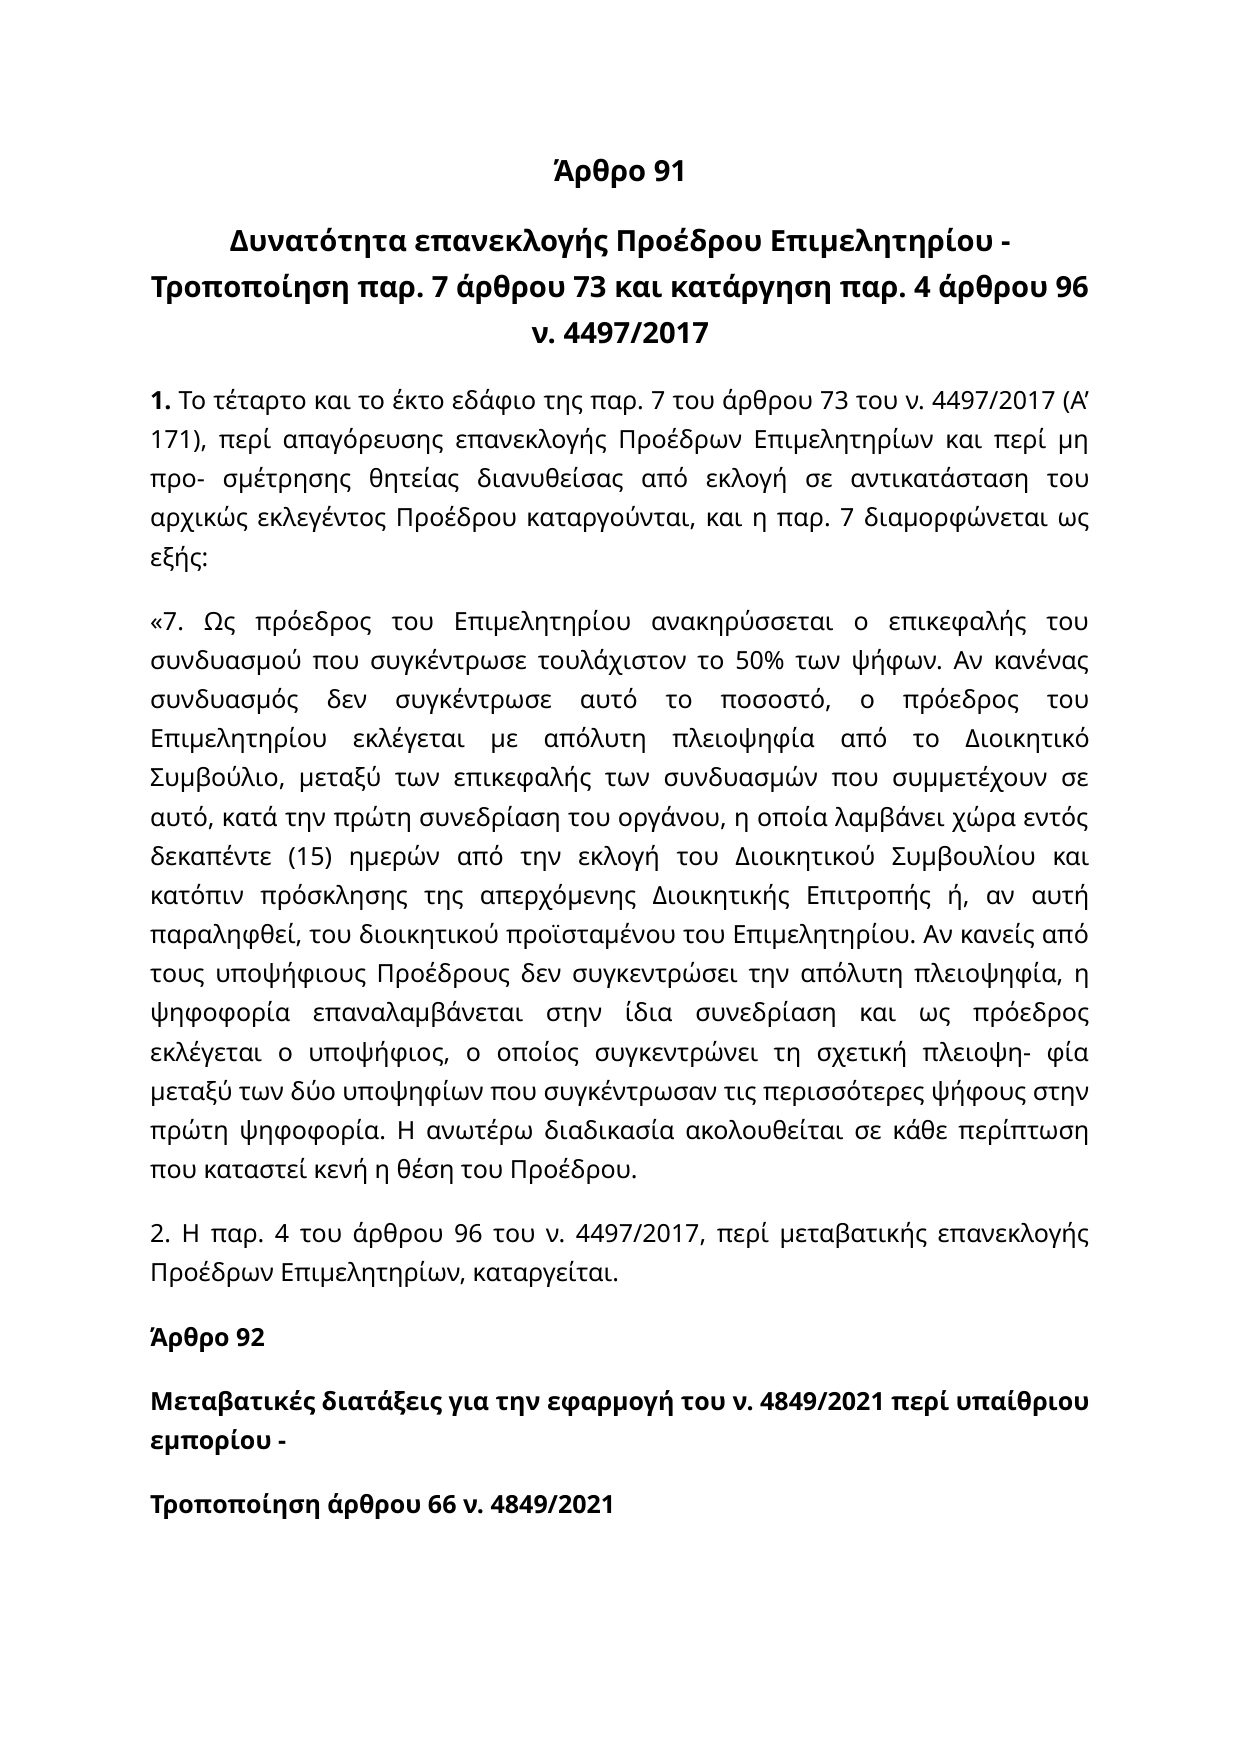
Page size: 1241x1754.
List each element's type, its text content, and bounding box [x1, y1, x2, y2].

text Άρθρο 92 [150, 1319, 1090, 1353]
text «7. Ως πρόεδρος του Επιμελητηρίου ανακηρύσσεται ο επικεφαλής του συνδυασμού που συγκέντρωσε τουλάχιστον το 50% των ψήφων. Αν κανένας συνδυασμός δεν συγκέντρωσε αυτό το ποσοστό, ο πρόεδρος του Επιμελητηρίου εκλέγεται με απόλυτη πλειοψηφία από το Διοικητικό Συμβούλιο, μεταξύ των επικεφαλής των συνδυασμών που συμμετέχουν σε αυτό, κατά την πρώτη συνεδρίαση του οργάνου, η οποία λαμβάνει χώρα εντός δεκαπέντε (15) ημερών από την εκλογή του Διοικητικού Συμβουλίου και κατόπιν πρόσκλησης της απερχόμενης Διοικητικής Επιτροπής ή, αν αυτή παραληφθεί, του διοικητικού προϊσταμένου του Επιμελητηρίου. Αν κανείς από τους υποψήφιους Προέδρους δεν συγκεντρώσει την απόλυτη πλειοψηφία, η ψηφοφορία επαναλαμβάνεται στην ίδια συνεδρίαση και ως πρόεδρος εκλέγεται ο υποψήφιος, ο οποίος συγκεντρώνει τη σχετική πλειοψη- φία μεταξύ των δύο υποψηφίων που συγκέντρωσαν τις περισσότερες ψήφους στην πρώτη ψηφοφορία. Η ανωτέρω διαδικασία ακολουθείται σε κάθε περίπτωση που καταστεί κενή η θέση του Προέδρου. [150, 603, 1090, 1186]
text 1. Το τέταρτο και το έκτο εδάφιο της παρ. 7 του άρθρου 73 του ν. 4497/2017 (Α’ 171), περί απαγόρευσης επανεκλογής Προέδρων Επιμελητηρίων και περί μη προ- σμέτρησης θητείας διανυθείσας από εκλογή σε αντικατάσταση του αρχικώς εκλεγέντος Προέδρου καταργούνται, και η παρ. 7 διαμορφώνεται ως εξής: [150, 382, 1090, 573]
subtitle Δυνατότητα επανεκλογής Προέδρου Επιμελητηρίου - Τροποποίηση παρ. 7 άρθρου 73 και κατάργηση παρ. 4 άρθρου 96 ν. 4497/2017 [150, 221, 1090, 352]
subtitle Άρθρο 91 [150, 150, 1090, 190]
text Μεταβατικές διατάξεις για την εφαρμογή του ν. 4849/2021 περί υπαίθριου εμπορίου - [150, 1383, 1090, 1457]
text Τροποποίηση άρθρου 66 ν. 4849/2021 [150, 1487, 1090, 1521]
text 2. Η παρ. 4 του άρθρου 96 του ν. 4497/2017, περί μεταβατικής επανεκλογής Προέδρων Επιμελητηρίων, καταργείται. [150, 1216, 1090, 1289]
